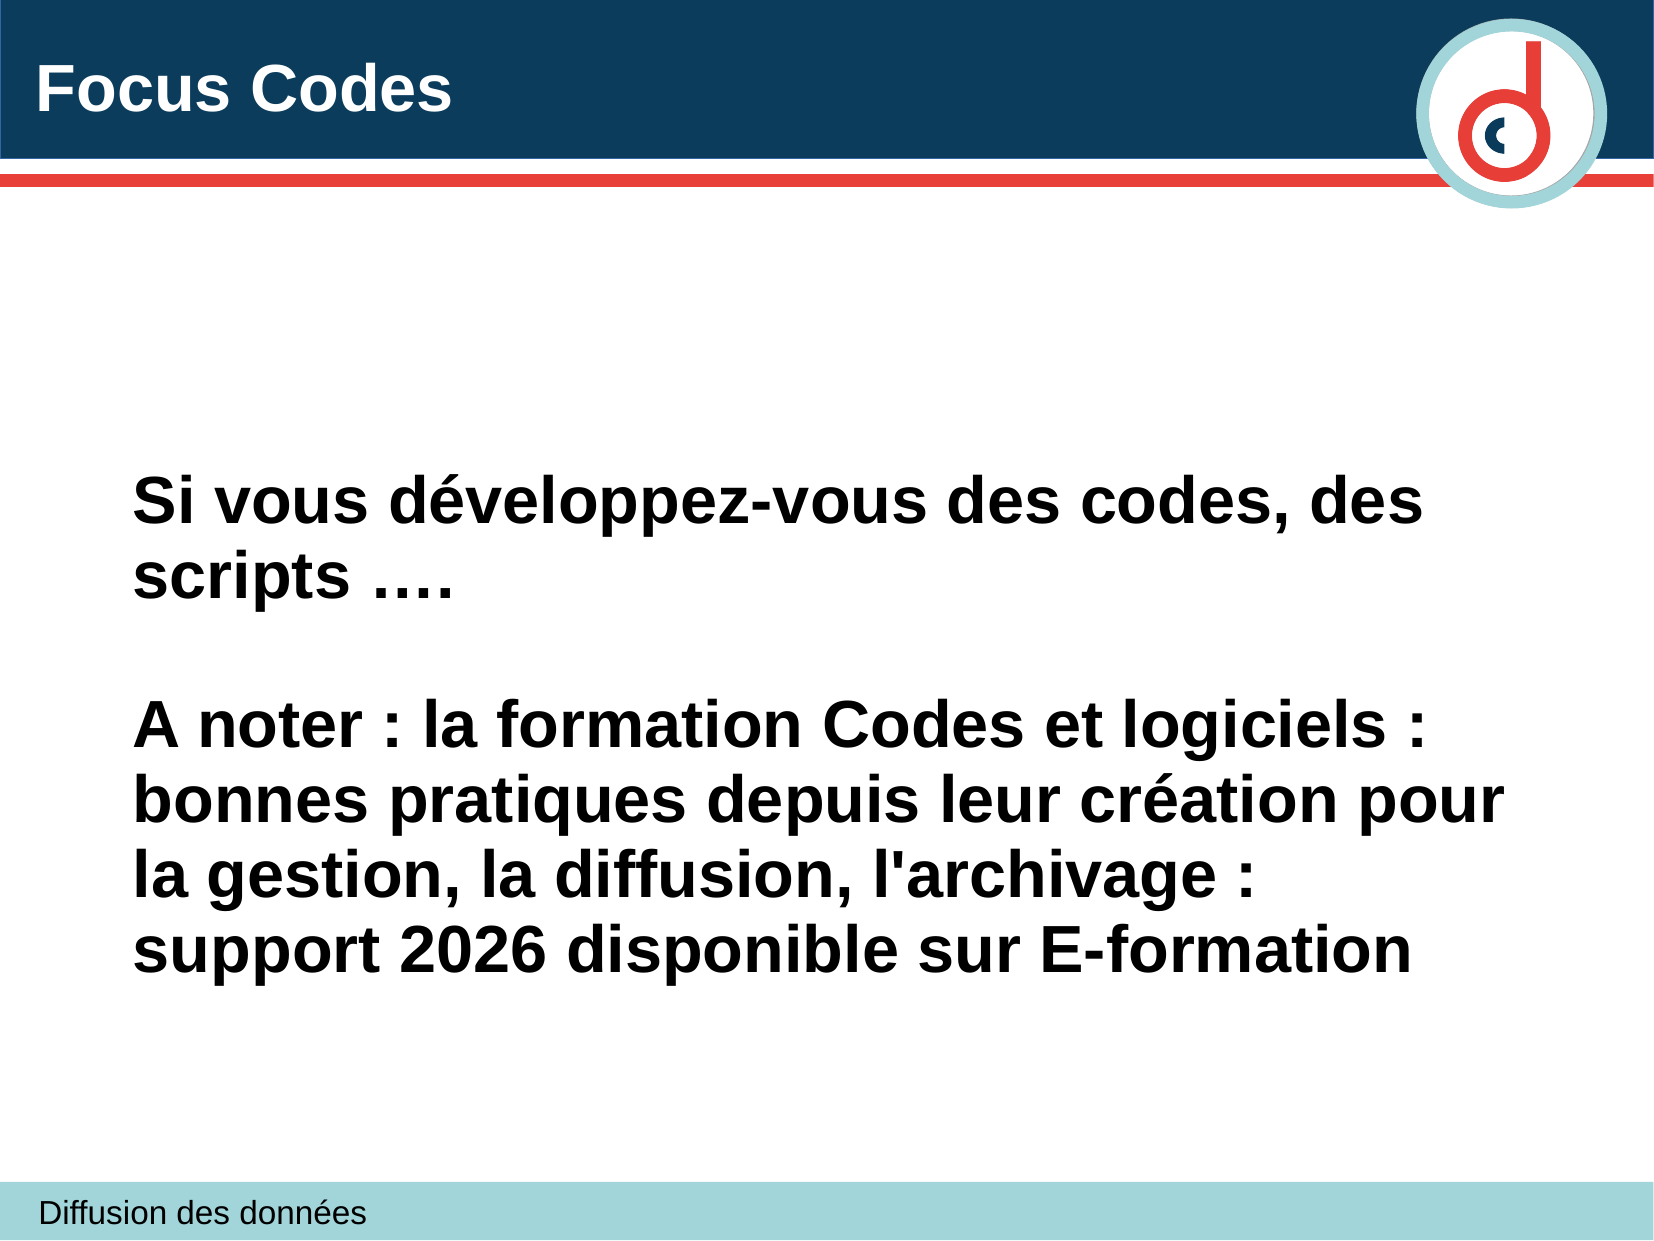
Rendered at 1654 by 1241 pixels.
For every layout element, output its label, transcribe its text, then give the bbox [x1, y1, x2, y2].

text_box Diffusion des données [23, 1187, 621, 1241]
text_box Si vous développez-vous des codes, des scripts …. A noter : la formation Codes et logiciels : bonnes pratiques depuis leur création pour la gestion, la diffusion, l'archivage : support 2026 disponible sur E-formation [118, 306, 1565, 1069]
title Focus Codes [35, 11, 1430, 159]
